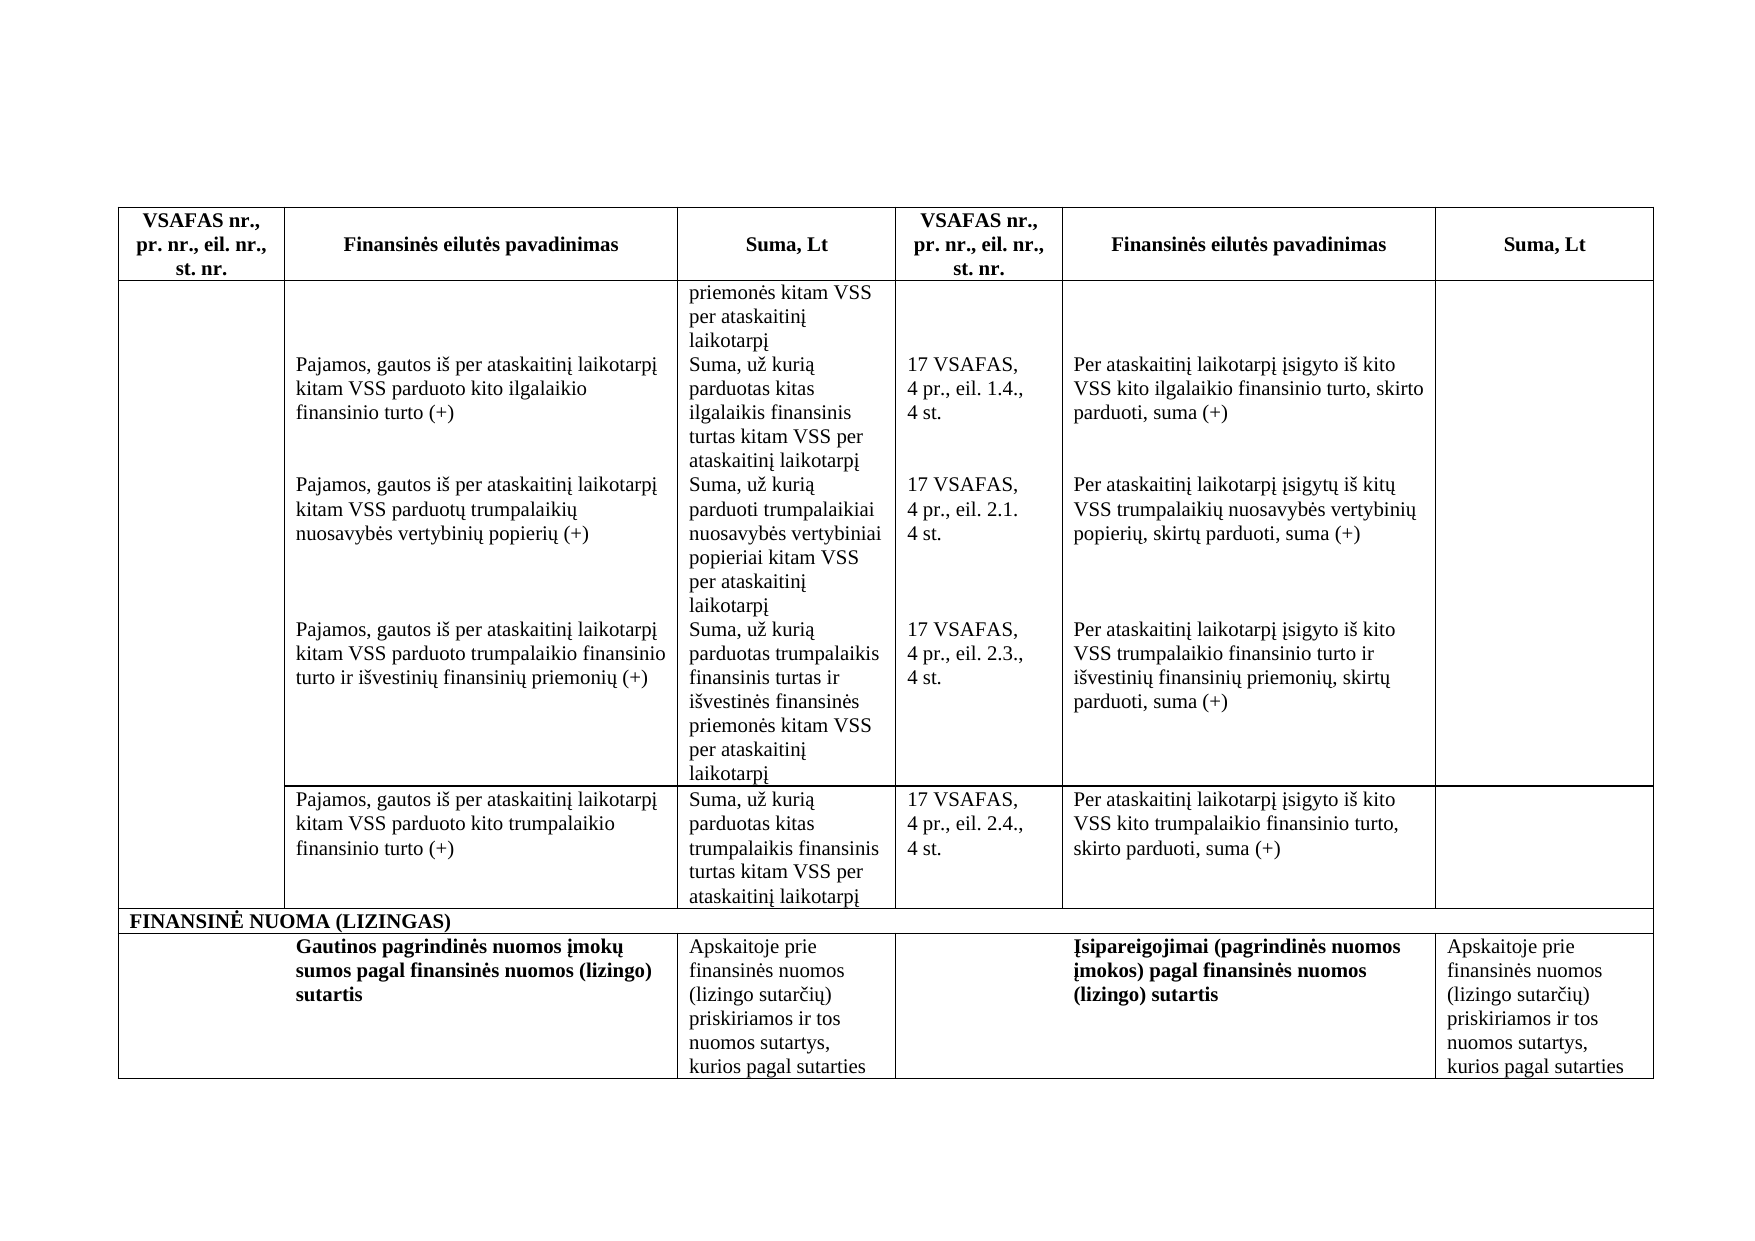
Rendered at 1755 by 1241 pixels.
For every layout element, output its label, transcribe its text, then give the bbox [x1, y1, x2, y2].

table_cell Per ataskaitinį laikotarpį įsigyto iš kito VSS kito trumpalaikio finansinio turto, skirto parduoti, suma (+) [1063, 787, 1435, 908]
table_header Suma, Lt [678, 208, 895, 280]
table_cell [1436, 473, 1653, 617]
table_cell [119, 352, 284, 472]
table_cell [285, 281, 677, 352]
table_cell Pajamos, gautos iš per ataskaitinį laikotarpį kitam VSS parduoto kito trumpalaikio finansinio turto (+) [285, 787, 677, 908]
table_cell [119, 934, 284, 1078]
table_cell priemonės kitam VSS per ataskaitinį laikotarpį [678, 281, 895, 352]
table_cell [1436, 281, 1653, 352]
table_cell [896, 909, 1062, 933]
table_cell [1436, 617, 1653, 785]
table_cell [1436, 787, 1653, 908]
table_cell 17 VSAFAS, 4 pr., eil. 2.1. 4 st. [896, 473, 1062, 617]
table_cell FINANSINĖ NUOMA (LIZINGAS) [119, 909, 678, 933]
table_cell [1063, 281, 1435, 352]
table_header Finansinės eilutės pavadinimas [285, 208, 677, 280]
table_cell [119, 473, 284, 617]
table_cell [119, 617, 284, 785]
table_cell Per ataskaitinį laikotarpį įsigyto iš kito VSS trumpalaikio finansinio turto ir išvestinių finansinių priemonių, skirtų parduoti, suma (+) [1063, 617, 1435, 785]
table_cell 17 VSAFAS, 4 pr., eil. 1.4., 4 st. [896, 352, 1062, 472]
table_header VSAFAS nr., pr. nr., eil. nr., st. nr. [896, 208, 1062, 280]
table_cell [119, 785, 284, 908]
table_cell Pajamos, gautos iš per ataskaitinį laikotarpį kitam VSS parduotų trumpalaikių nuosavybės vertybinių popierių (+) [285, 473, 677, 617]
table_cell [896, 281, 1062, 352]
table_cell Suma, už kurią parduotas trumpalaikis finansinis turtas ir išvestinės finansinės priemonės kitam VSS per ataskaitinį laikotarpį [678, 617, 895, 785]
table_cell 17 VSAFAS, 4 pr., eil. 2.4., 4 st. [896, 787, 1062, 908]
table_cell Pajamos, gautos iš per ataskaitinį laikotarpį kitam VSS parduoto kito ilgalaikio finansinio turto (+) [285, 352, 677, 472]
table_cell Per ataskaitinį laikotarpį įsigyto iš kito VSS kito ilgalaikio finansinio turto, skirto parduoti, suma (+) [1063, 352, 1435, 472]
table_cell [1436, 909, 1653, 933]
table_cell Įsipareigojimai (pagrindinės nuomos įmokos) pagal finansinės nuomos (lizingo) sutartis [1062, 934, 1435, 1078]
table_cell Gautinos pagrindinės nuomos įmokų sumos pagal finansinės nuomos (lizingo) sutartis [284, 934, 677, 1078]
table_cell Apskaitoje prie finansinės nuomos (lizingo sutarčių) priskiriamos ir tos nuomos sutartys, kurios pagal sutarties [678, 934, 895, 1078]
table_header Finansinės eilutės pavadinimas [1063, 208, 1435, 280]
table_cell Suma, už kurią parduotas kitas ilgalaikis finansinis turtas kitam VSS per ataskaitinį laikotarpį [678, 352, 895, 472]
table_cell [1436, 352, 1653, 472]
table_cell Apskaitoje prie finansinės nuomos (lizingo sutarčių) priskiriamos ir tos nuomos sutartys, kurios pagal sutarties [1436, 934, 1653, 1078]
table_cell Pajamos, gautos iš per ataskaitinį laikotarpį kitam VSS parduoto trumpalaikio finansinio turto ir išvestinių finansinių priemonių (+) [285, 617, 677, 785]
table_cell Suma, už kurią parduotas kitas trumpalaikis finansinis turtas kitam VSS per ataskaitinį laikotarpį [678, 787, 895, 908]
table_header Suma, Lt [1436, 208, 1653, 280]
table_cell [119, 281, 284, 352]
table_cell [678, 909, 896, 933]
table_cell [896, 934, 1062, 1078]
table_cell Per ataskaitinį laikotarpį įsigytų iš kitų VSS trumpalaikių nuosavybės vertybinių popierių, skirtų parduoti, suma (+) [1063, 473, 1435, 617]
table_cell [1062, 909, 1436, 933]
table_cell 17 VSAFAS, 4 pr., eil. 2.3., 4 st. [896, 617, 1062, 785]
table_cell Suma, už kurią parduoti trumpalaikiai nuosavybės vertybiniai popieriai kitam VSS per ataskaitinį laikotarpį [678, 473, 895, 617]
table_header VSAFAS nr., pr. nr., eil. nr., st. nr. [119, 208, 284, 280]
